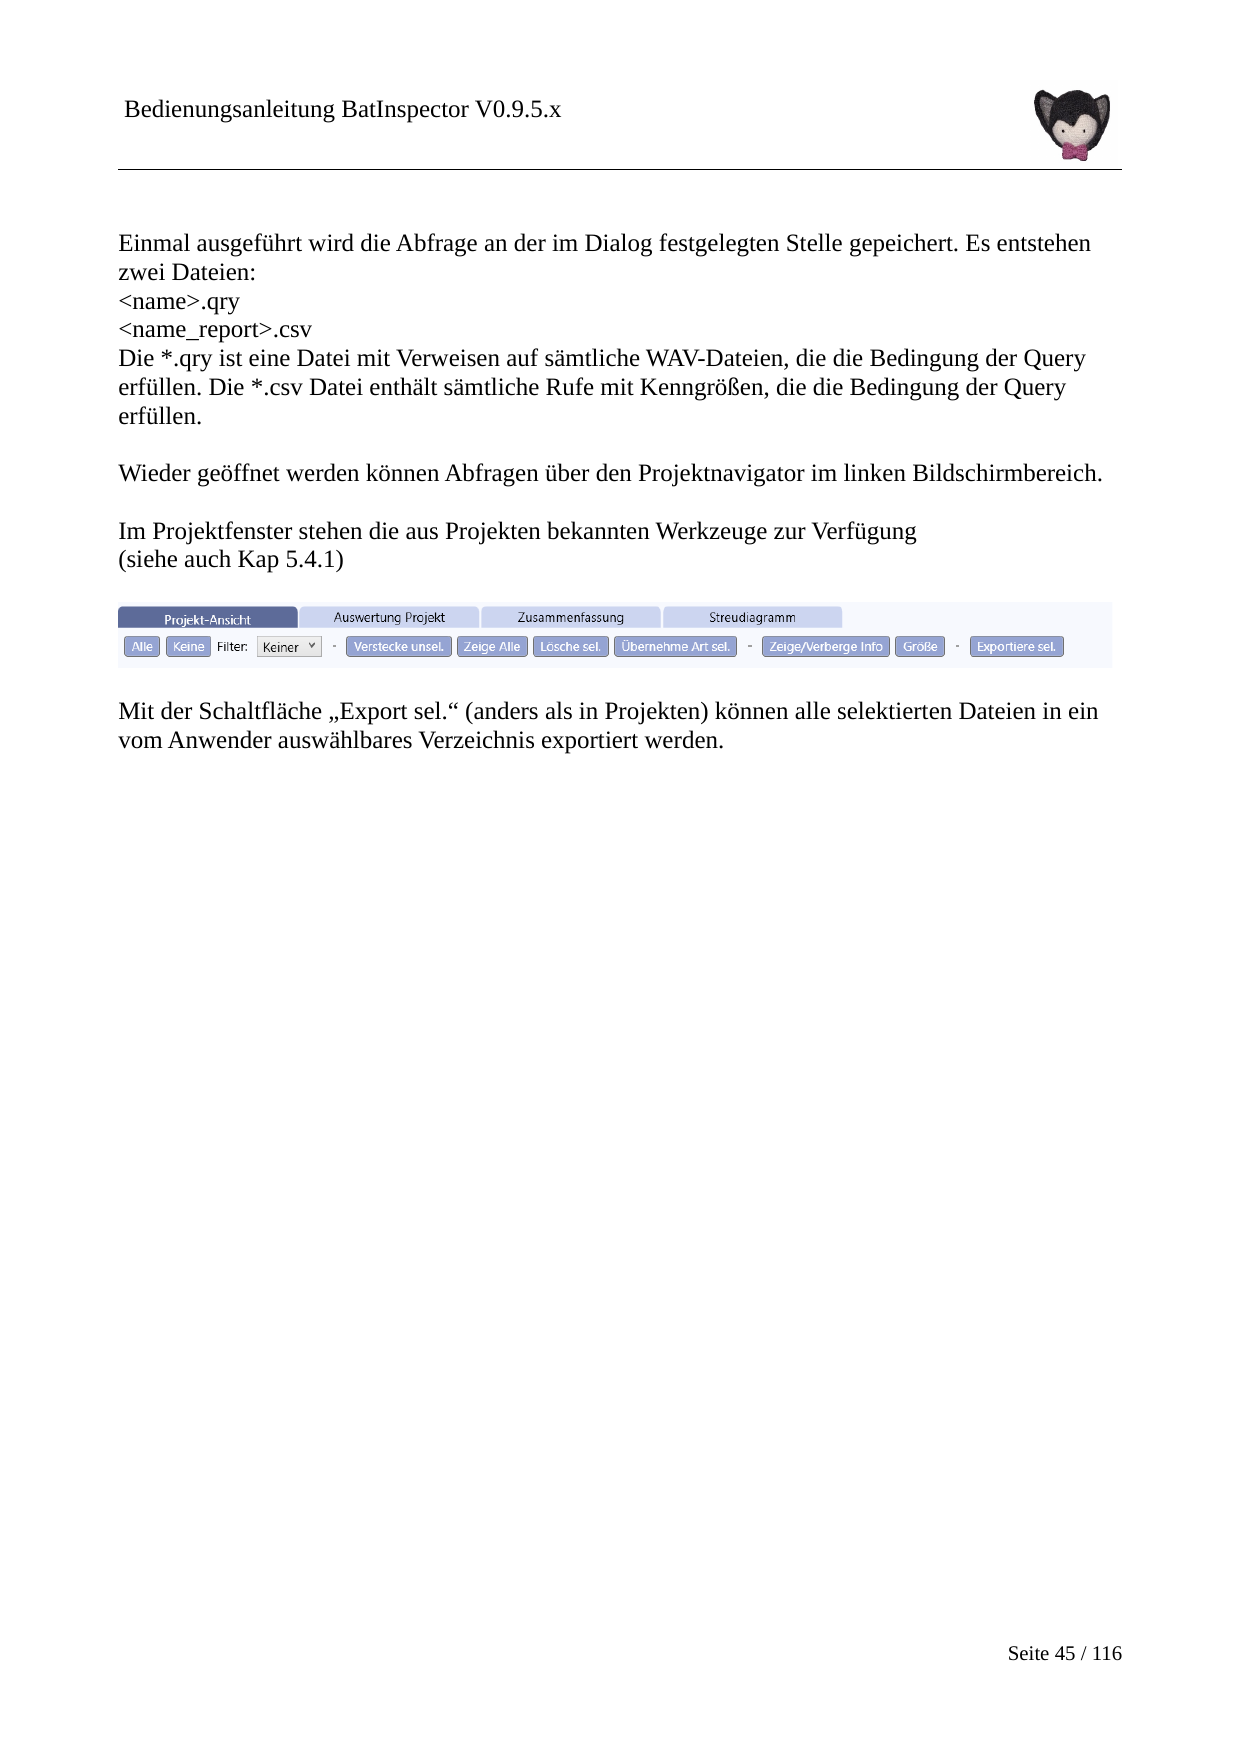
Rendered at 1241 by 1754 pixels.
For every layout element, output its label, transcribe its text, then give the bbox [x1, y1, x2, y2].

text Einmal ausgeführt wird die Abfrage an der im Dialog festgelegten Stelle gepeichert. Es entstehen zwei Dateien: <name>.qry <name_report>.csv [118, 228, 1122, 343]
text Die *.qry ist eine Datei mit Verweisen auf sämtliche WAV-Dateien, die die Bedingung der Query erfüllen. Die *.csv Datei enthält sämtliche Rufe mit Kenngrößen, die die Bedingung der Query erfüllen. [118, 343, 1122, 429]
text Mit der Schaltfläche „Export sel.“ (anders als in Projekten) können alle selektierten Dateien in ein vom Anwender auswählbares Verzeichnis exportiert werden. [118, 696, 1122, 754]
text Im Projektfenster stehen die aus Projekten bekannten Werkzeuge zur Verfügung (siehe auch Kap 5.4.1) [118, 516, 1122, 573]
picture [118, 602, 1113, 668]
text Wieder geöffnet werden können Abfragen über den Projektnavigator im linken Bildschirmbereich. [118, 458, 1122, 487]
picture [1030, 80, 1119, 169]
